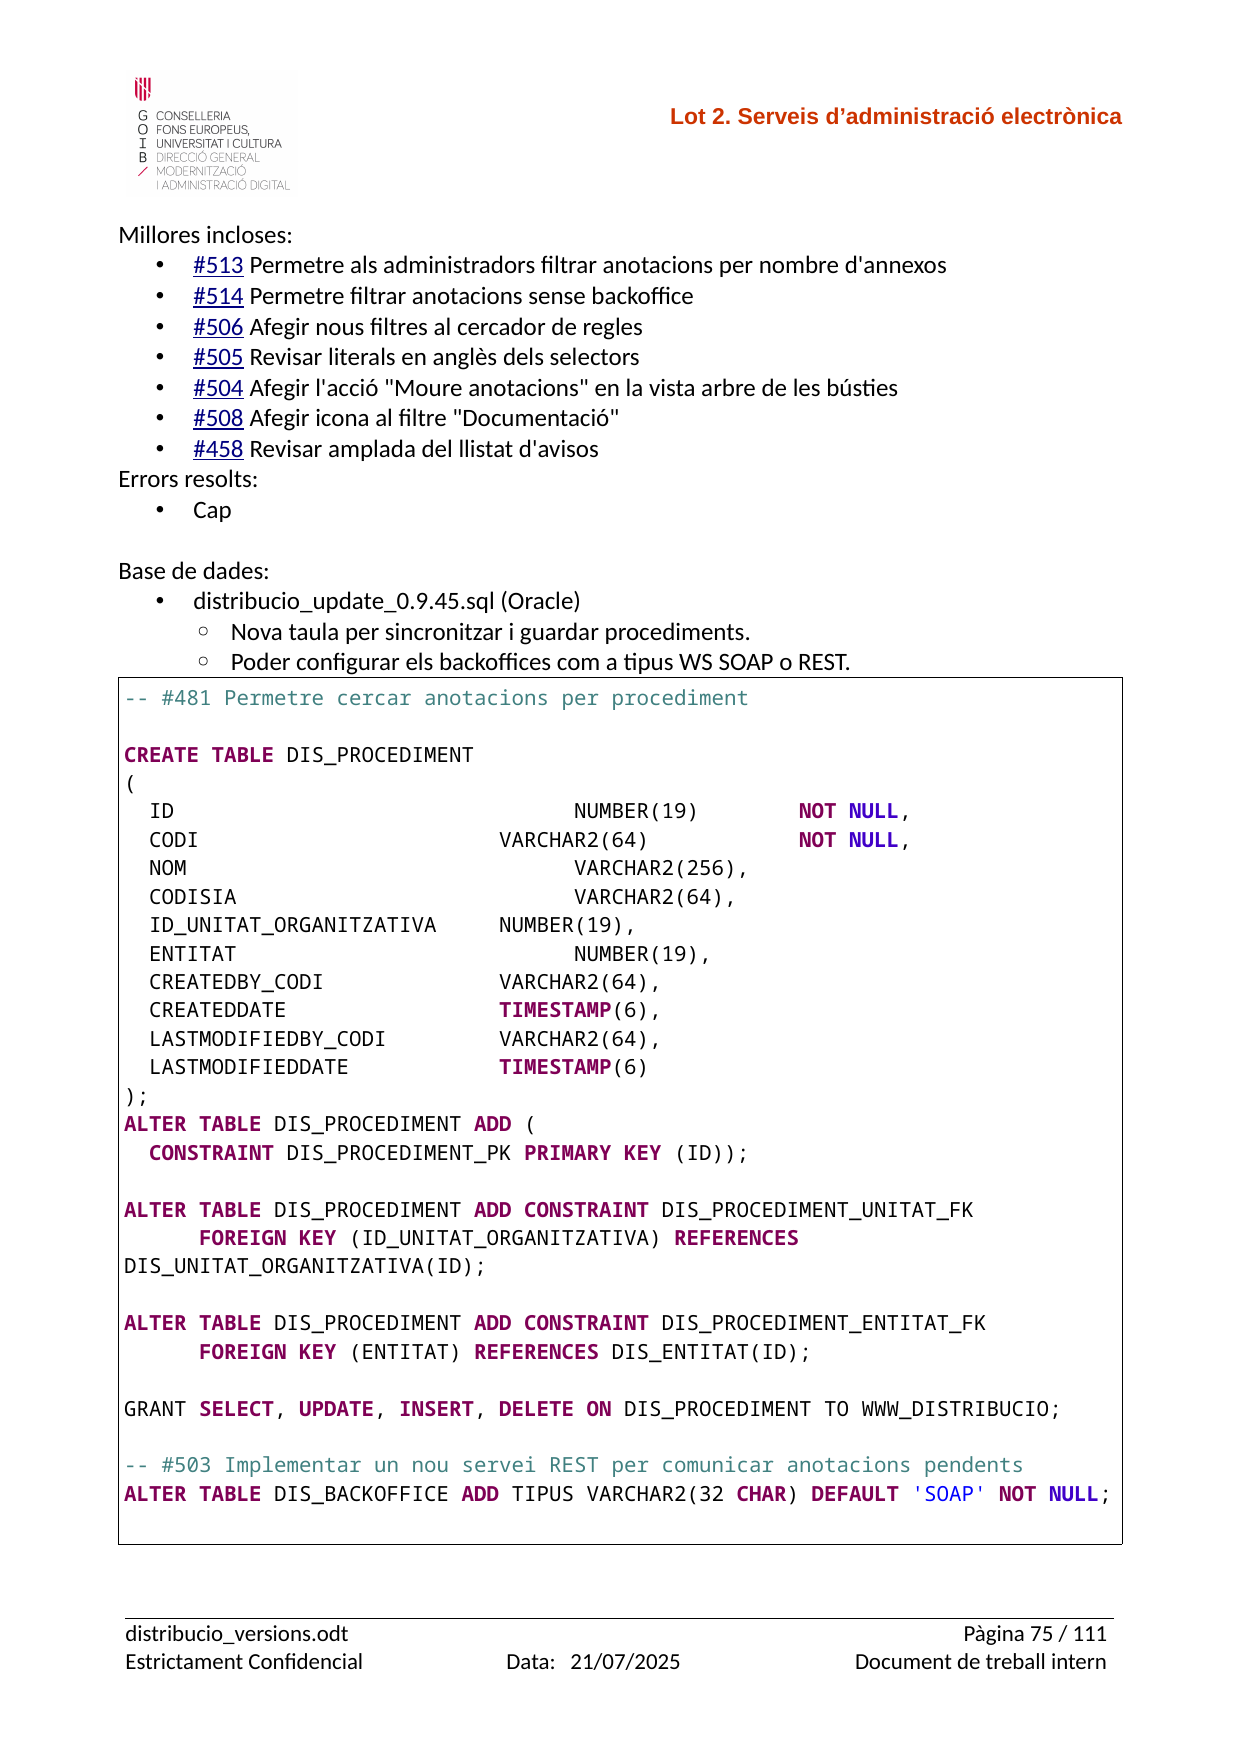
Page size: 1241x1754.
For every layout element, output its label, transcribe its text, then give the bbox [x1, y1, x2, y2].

list Cap [156, 494, 1122, 524]
list distribucio_update_0.9.45.sql (Oracle) [156, 585, 1122, 616]
text Base de dades: [118, 555, 1122, 585]
list #508 Afegir icona al filtre "Documentació" [156, 402, 1122, 433]
list Poder configurar els backoffices com a tipus WS SOAP o REST. [193, 646, 1122, 677]
list #506 Afegir nous filtres al cercador de regles [156, 311, 1122, 341]
text Errors resolts: [118, 463, 1122, 494]
list #514 Permetre filtrar anotacions sense backoffice [156, 280, 1122, 311]
list #504 Afegir l'acció "Moure anotacions" en la vista arbre de les bústies [156, 372, 1122, 402]
list #513 Permetre als administradors filtrar anotacions per nombre d'annexos [156, 250, 1122, 280]
list #458 Revisar amplada del llistat d'avisos [156, 433, 1122, 463]
list #505 Revisar literals en anglès dels selectors [156, 341, 1122, 372]
text Millores incloses: [118, 219, 1122, 250]
list Nova taula per sincronitzar i guardar procediments. [193, 616, 1122, 646]
picture [126, 70, 299, 197]
table_header -- #481 Permetre cercar anotacions per procediment CREATE TABLE DIS_PROCEDIMENT ( ID NUMBER(19) NOT NULL, CODI VARCHAR2(64) NOT NULL, NOM VARCHAR2(256), CODISIA VARCHAR2(64), ID_UNITAT_ORGANITZATIVA NUMBER(19), ENTITAT NUMBER(19), CREATEDBY_CODI VARCHAR2(64), CREATEDDATE TIMESTAMP(6), LASTMODIFIEDBY_CODI VARCHAR2(64), LASTMODIFIEDDATE TIMESTAMP(6) ); ALTER TABLE DIS_PROCEDIMENT ADD ( CONSTRAINT DIS_PROCEDIMENT_PK PRIMARY KEY (ID)); ALTER TABLE DIS_PROCEDIMENT ADD CONSTRAINT DIS_PROCEDIMENT_UNITAT_FK FOREIGN KEY (ID_UNITAT_ORGANITZATIVA) REFERENCES DIS_UNITAT_ORGANITZATIVA(ID); ALTER TABLE DIS_PROCEDIMENT ADD CONSTRAINT DIS_PROCEDIMENT_ENTITAT_FK FOREIGN KEY (ENTITAT) REFERENCES DIS_ENTITAT(ID); GRANT SELECT, UPDATE, INSERT, DELETE ON DIS_PROCEDIMENT TO WWW_DISTRIBUCIO; -- #503 Implementar un nou servei REST per comunicar anotacions pendents ALTER TABLE DIS_BACKOFFICE ADD TIPUS VARCHAR2(32 CHAR) DEFAULT 'SOAP' NOT NULL; [119, 678, 1122, 1544]
